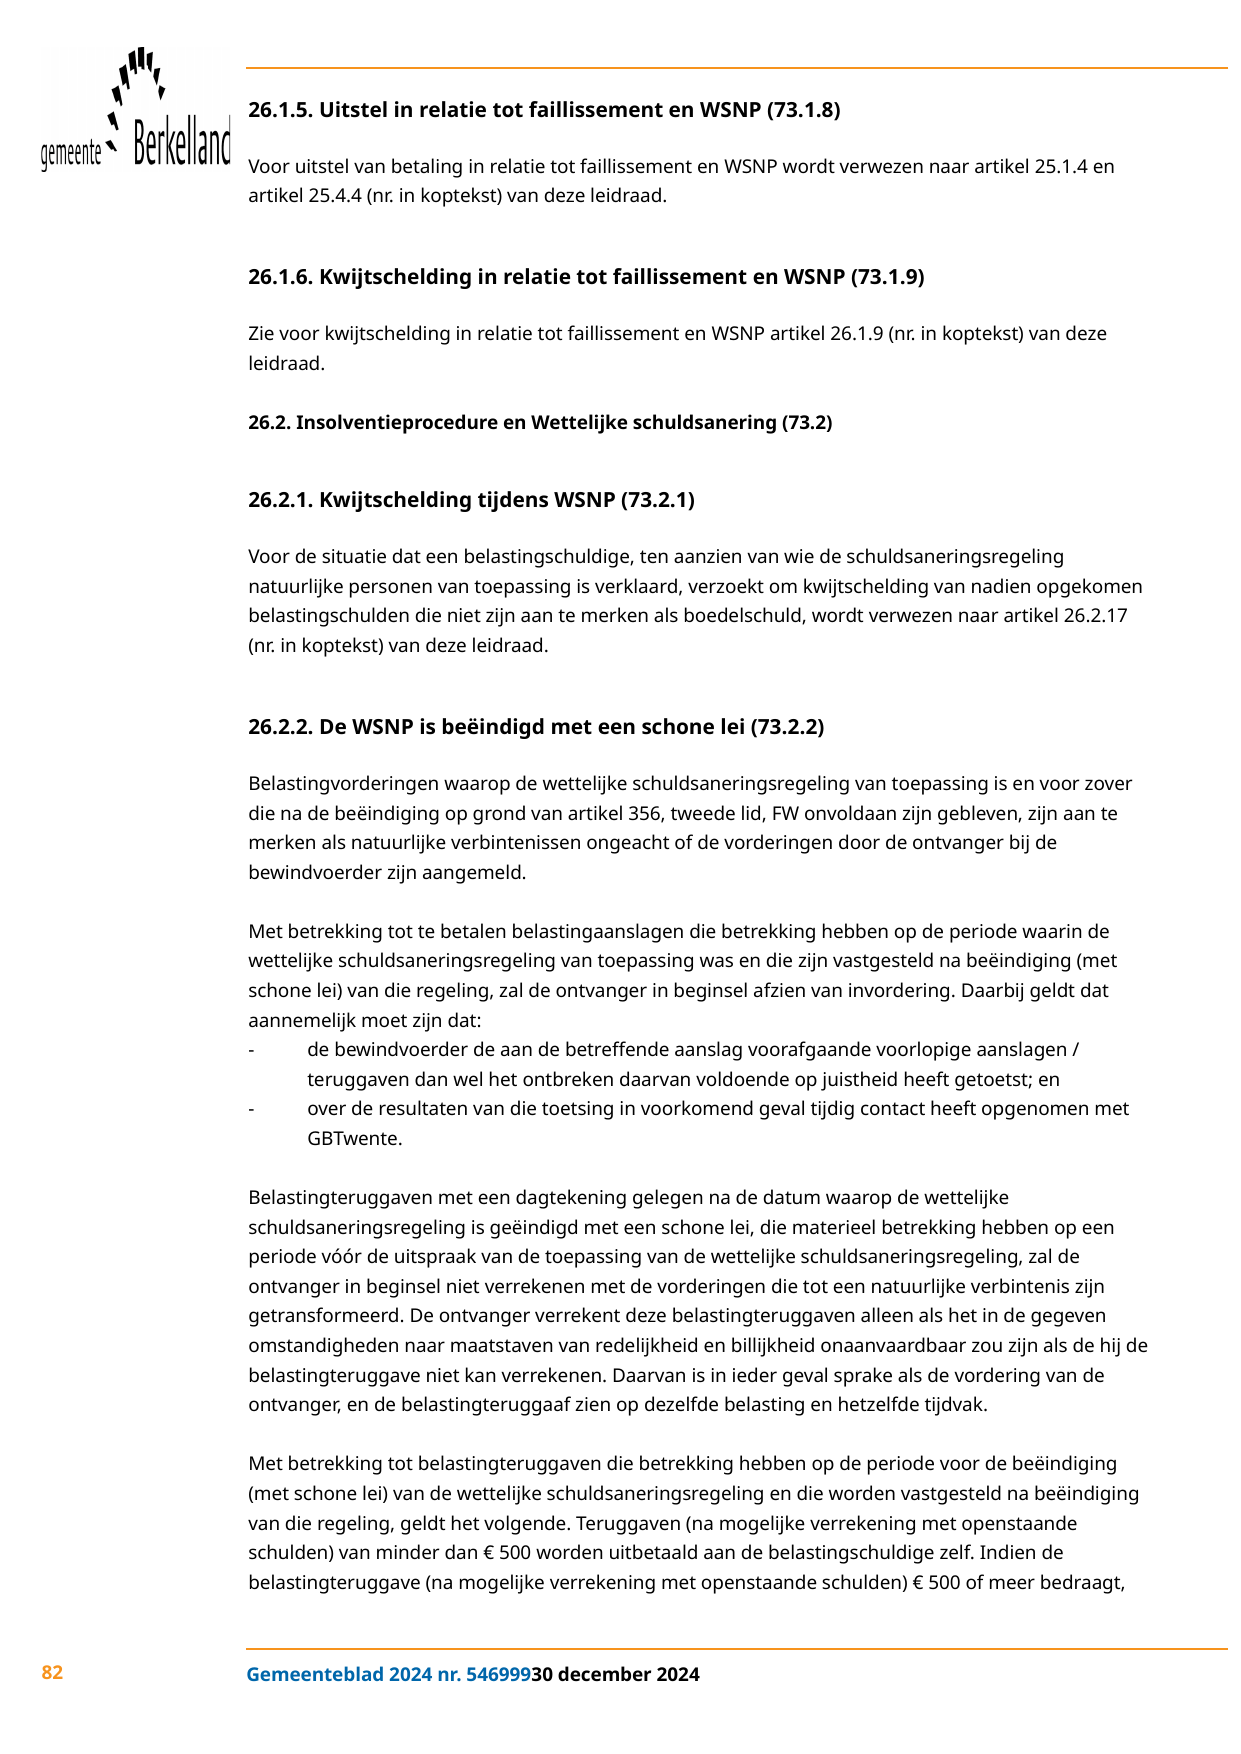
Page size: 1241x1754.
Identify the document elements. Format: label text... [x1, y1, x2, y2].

text Voor de situatie dat een belastingschuldige, ten aanzien van wie de schuldsaneringsregeling natuurlijke personen van toepassing is verklaard, verzoekt om kwijtschelding van nadien opgekomen belastingschulden die niet zijn aan te merken als boedelschuld, wordt verwezen naar artikel 26.2.17 (nr. in koptekst) van deze leidraad. [248, 543, 1152, 658]
text 26.2. Insolventieprocedure en Wettelijke schuldsanering (73.2) [248, 409, 1152, 435]
text Belastingvorderingen waarop de wettelijke schuldsaneringsregeling van toepassing is en voor zover die na de beëindiging op grond van artikel 356, tweede lid, FW onvoldaan zijn gebleven, zijn aan te merken als natuurlijke verbintenissen ongeacht of de vorderingen door de ontvanger bij de bewindvoerder zijn aangemeld. [248, 770, 1152, 884]
text 26.2.1. Kwijtschelding tijdens WSNP (73.2.1) [248, 485, 1152, 514]
text Belastingteruggaven met een dagtekening gelegen na de datum waarop de wettelijke schuldsaneringsregeling is geëindigd met een schone lei, die materieel betrekking hebben op een periode vóór de uitspraak van de toepassing van de wettelijke schuldsaneringsregeling, zal de ontvanger in beginsel niet verrekenen met de vorderingen die tot een natuurlijke verbintenis zijn getransformeerd. De ontvanger verrekent deze belastingteruggaven alleen als het in de gegeven omstandigheden naar maatstaven van redelijkheid en billijkheid onaanvaardbaar zou zijn als de hij de belastingteruggave niet kan verrekenen. Daarvan is in ieder geval sprake als de vordering van de ontvanger, en de belastingteruggaaf zien op dezelfde belasting en hetzelfde tijdvak. [248, 1184, 1152, 1417]
text Met betrekking tot te betalen belastingaanslagen die betrekking hebben op de periode waarin de wettelijke schuldsaneringsregeling van toepassing was en die zijn vastgesteld na beëindiging (met schone lei) van die regeling, zal de ontvanger in beginsel afzien van invordering. Daarbij geldt dat aannemelijk moet zijn dat: [248, 918, 1152, 1032]
list de bewindvoerder de aan de betreffende aanslag voorafgaande voorlopige aanslagen / teruggaven dan wel het ontbreken daarvan voldoende op juistheid heeft getoetst; en [248, 1036, 1152, 1092]
text Met betrekking tot belastingteruggaven die betrekking hebben op de periode voor de beëindiging (met schone lei) van de wettelijke schuldsaneringsregeling en die worden vastgesteld na beëindiging van die regeling, geldt het volgende. Teruggaven (na mogelijke verrekening met openstaande schulden) van minder dan € 500 worden uitbetaald aan de belastingschuldige zelf. Indien de belastingteruggave (na mogelijke verrekening met openstaande schulden) € 500 of meer bedraagt, [248, 1451, 1152, 1594]
text Zie voor kwijtschelding in relatie tot faillissement en WSNP artikel 26.1.9 (nr. in koptekst) van deze leidraad. [248, 320, 1152, 376]
picture [41, 47, 231, 172]
text 26.2.2. De WSNP is beëindigd met een schone lei (73.2.2) [248, 712, 1152, 741]
text Voor uitstel van betaling in relatie tot faillissement en WSNP wordt verwezen naar artikel 25.1.4 en artikel 25.4.4 (nr. in koptekst) van deze leidraad. [248, 153, 1152, 208]
text 26.1.5. Uitstel in relatie tot faillissement en WSNP (73.1.8) [248, 95, 1152, 123]
list over de resultaten van die toetsing in voorkomend geval tijdig contact heeft opgenomen met GBTwente. [248, 1096, 1152, 1151]
text 26.1.6. Kwijtschelding in relatie tot faillissement en WSNP (73.1.9) [248, 262, 1152, 291]
